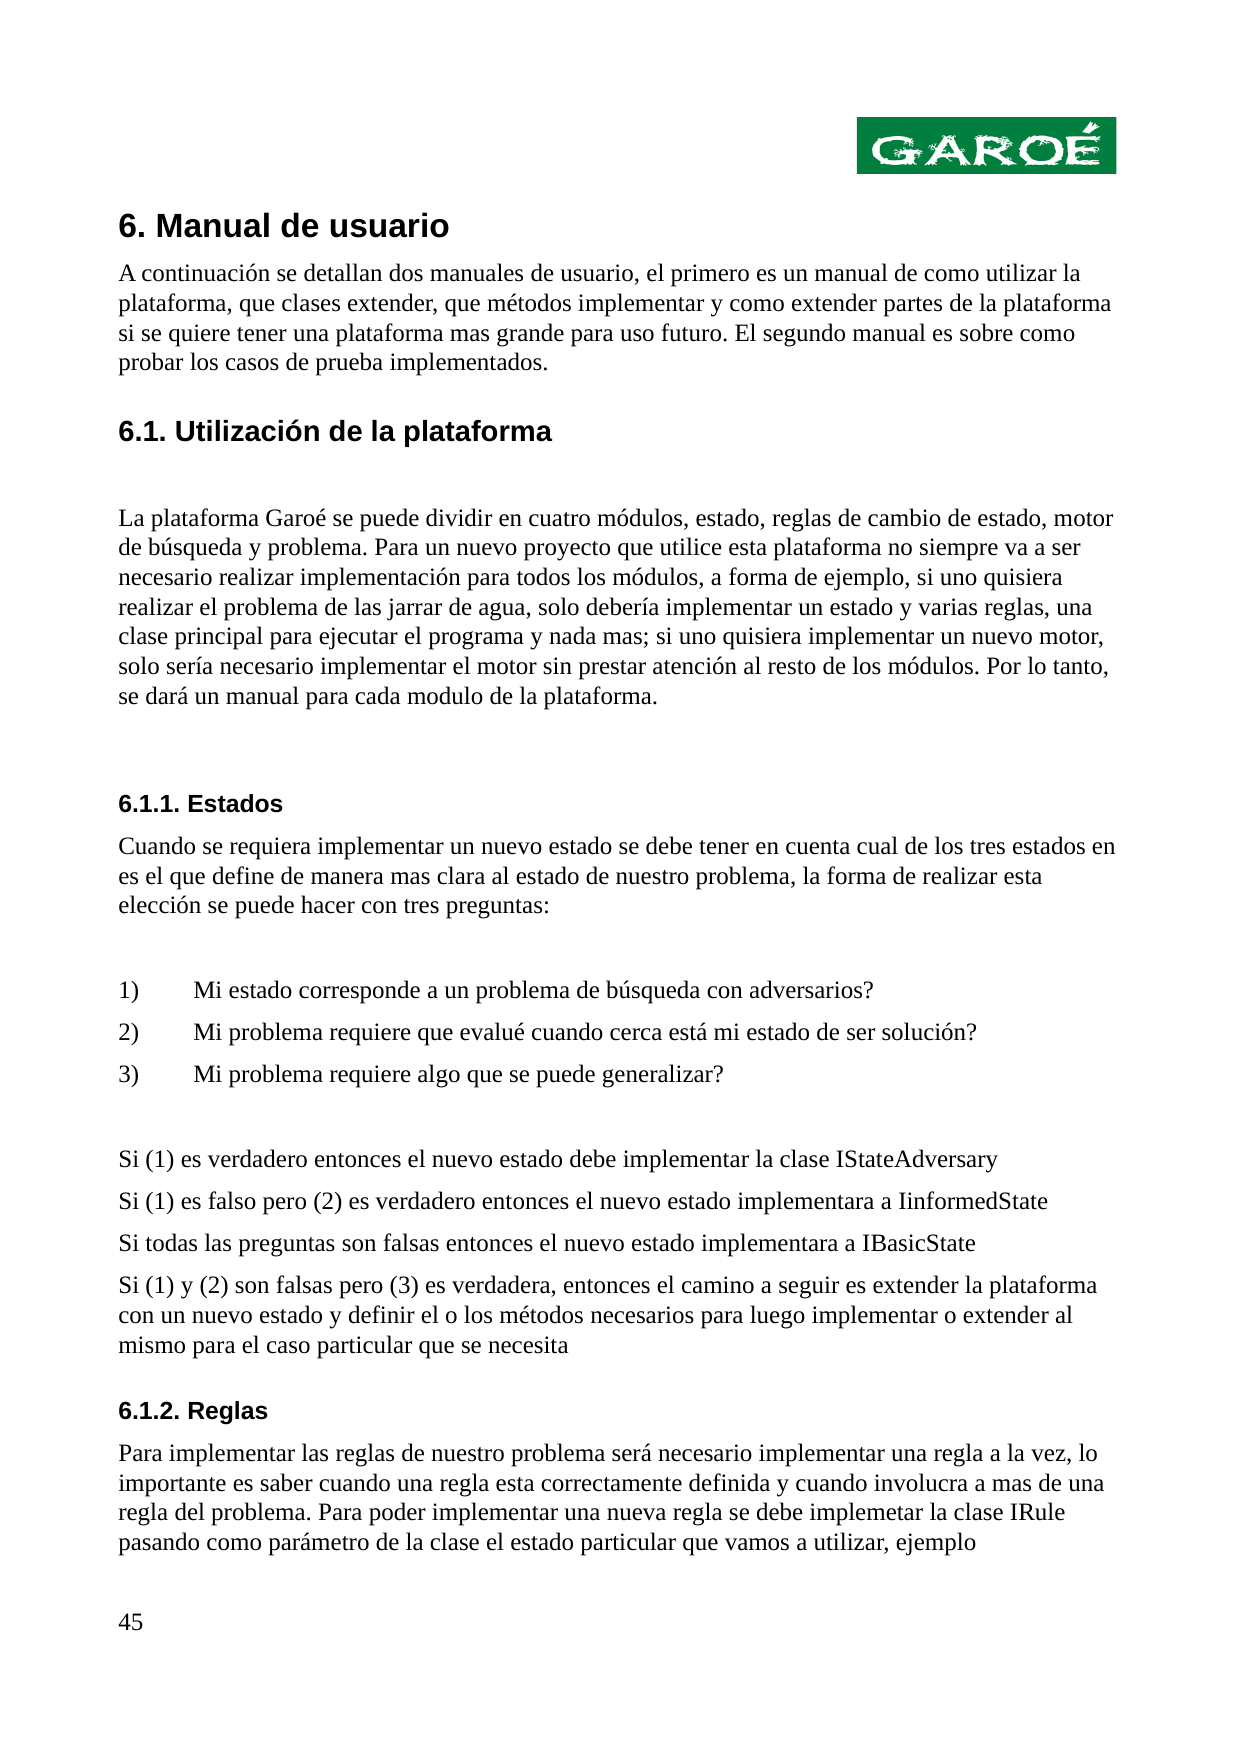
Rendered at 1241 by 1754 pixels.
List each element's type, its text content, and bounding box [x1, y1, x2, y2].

text Si (1) es verdadero entonces el nuevo estado debe implementar la clase IStateAdversary [118, 1143, 1122, 1172]
text A continuación se detallan dos manuales de usuario, el primero es un manual de como utilizar la plataforma, que clases extender, que métodos implementar y como extender partes de la plataforma si se quiere tener una plataforma mas grande para uso futuro. El segundo manual es sobre como probar los casos de prueba implementados. [118, 257, 1122, 376]
text Si todas las preguntas son falsas entonces el nuevo estado implementara a IBasicState [118, 1227, 1122, 1257]
subtitle 6.1.2. Reglas [118, 1396, 1122, 1424]
list Mi estado corresponde a un problema de búsqueda con adversarios? [118, 974, 1122, 1004]
text Si (1) es falso pero (2) es verdadero entonces el nuevo estado implementara a IinformedState [118, 1185, 1122, 1215]
text La plataforma Garoé se puede dividir en cuatro módulos, estado, reglas de cambio de estado, motor de búsqueda y problema. Para un nuevo proyecto que utilice esta plataforma no siempre va a ser necesario realizar implementación para todos los módulos, a forma de ejemplo, si uno quisiera realizar el problema de las jarrar de agua, solo debería implementar un estado y varias reglas, una clase principal para ejecutar el programa y nada mas; si uno quisiera implementar un nuevo motor, solo sería necesario implementar el motor sin prestar atención al resto de los módulos. Por lo tanto, se dará un manual para cada modulo de la plataforma. [118, 502, 1122, 709]
subtitle 6. Manual de usuario [118, 206, 1122, 245]
list Mi problema requiere que evalué cuando cerca está mi estado de ser solución? [118, 1016, 1122, 1046]
subtitle 6.1. Utilización de la plataforma [118, 413, 1122, 447]
text Para implementar las reglas de nuestro problema será necesario implementar una regla a la vez, lo importante es saber cuando una regla esta correctamente definida y cuando involucra a mas de una regla del problema. Para poder implementar una nueva regla se debe implemetar la clase IRule pasando como parámetro de la clase el estado particular que vamos a utilizar, ejemplo [118, 1437, 1122, 1556]
text Cuando se requiera implementar un nuevo estado se debe tener en cuenta cual de los tres estados en es el que define de manera mas clara al estado de nuestro problema, la forma de realizar esta elección se puede hacer con tres preguntas: [118, 830, 1122, 919]
picture [856, 117, 1117, 174]
subtitle 6.1.1. Estados [118, 789, 1122, 818]
list Mi problema requiere algo que se puede generalizar? [118, 1058, 1122, 1088]
text Si (1) y (2) son falsas pero (3) es verdadera, entonces el camino a seguir es extender la plataforma con un nuevo estado y definir el o los métodos necesarios para luego implementar o extender al mismo para el caso particular que se necesita [118, 1269, 1122, 1358]
